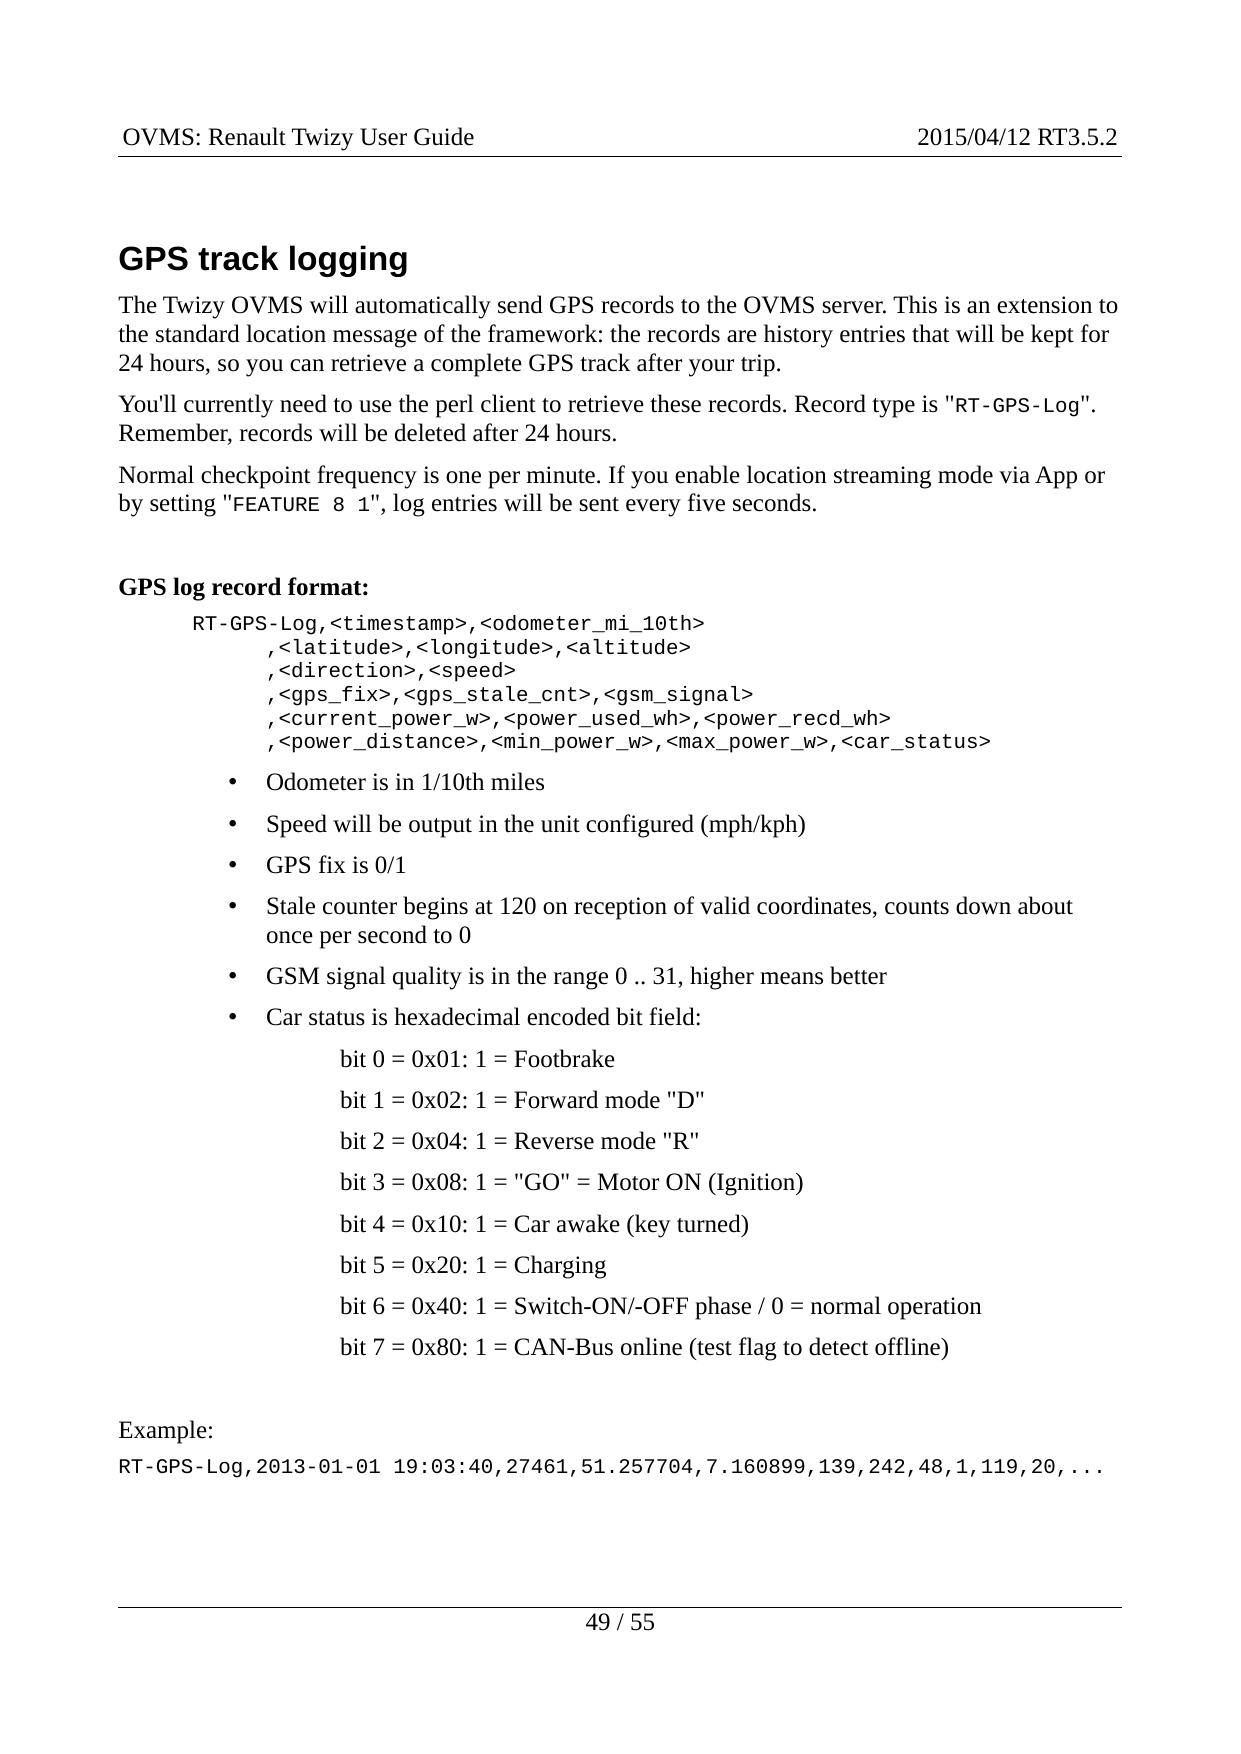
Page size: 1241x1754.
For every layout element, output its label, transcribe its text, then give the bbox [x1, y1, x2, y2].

text bit 0 = 0x01: 1 = Footbrake [340, 1044, 1122, 1072]
text bit 1 = 0x02: 1 = Forward mode "D" [340, 1085, 1122, 1114]
text bit 4 = 0x10: 1 = Car awake (key turned) [340, 1209, 1122, 1237]
text bit 2 = 0x04: 1 = Reverse mode "R" [340, 1126, 1122, 1155]
text Normal checkpoint frequency is one per minute. If you enable location streaming mode via App or by setting "FEATURE 8 1", log entries will be sent every five seconds. [118, 460, 1122, 518]
list GSM signal quality is in the range 0 .. 31, higher means better [228, 961, 1122, 990]
subtitle GPS track logging [118, 239, 1122, 278]
list Stale counter begins at 120 on reception of valid coordinates, counts down about once per second to 0 [228, 891, 1122, 949]
list Speed will be output in the unit configured (mph/kph) [228, 809, 1122, 837]
text You'll currently need to use the perl client to retrieve these records. Record type is "RT-GPS-Log". Remember, records will be deleted after 24 hours. [118, 389, 1122, 447]
text bit 6 = 0x40: 1 = Switch-ON/-OFF phase / 0 = normal operation [340, 1291, 1122, 1320]
text Example: [118, 1415, 1122, 1444]
text GPS log record format: [118, 572, 1122, 601]
list GPS fix is 0/1 [228, 850, 1122, 879]
text RT-GPS-Log,2013-01-01 19:03:40,27461,51.257704,7.160899,139,242,48,1,119,20,... [118, 1456, 1122, 1480]
text The Twizy OVMS will automatically send GPS records to the OVMS server. This is an extension to the standard location message of the framework: the records are history entries that will be kept for 24 hours, so you can retrieve a complete GPS track after your trip. [118, 290, 1122, 376]
text RT-GPS-Log,<timestamp>,<odometer_mi_10th> ,<latitude>,<longitude>,<altitude> ,<direction>,<speed> ,<gps_fix>,<gps_stale_cnt>,<gsm_signal> ,<current_power_w>,<power_used_wh>,<power_recd_wh> ,<power_distance>,<min_power_w>,<max_power_w>,<car_status> [192, 613, 1122, 755]
list Odometer is in 1/10th miles [228, 767, 1122, 796]
text bit 3 = 0x08: 1 = "GO" = Motor ON (Ignition) [340, 1167, 1122, 1196]
text bit 7 = 0x80: 1 = CAN-Bus online (test flag to detect offline) [340, 1332, 1122, 1361]
list Car status is hexadecimal encoded bit field: [228, 1002, 1122, 1031]
text bit 5 = 0x20: 1 = Charging [340, 1250, 1122, 1279]
